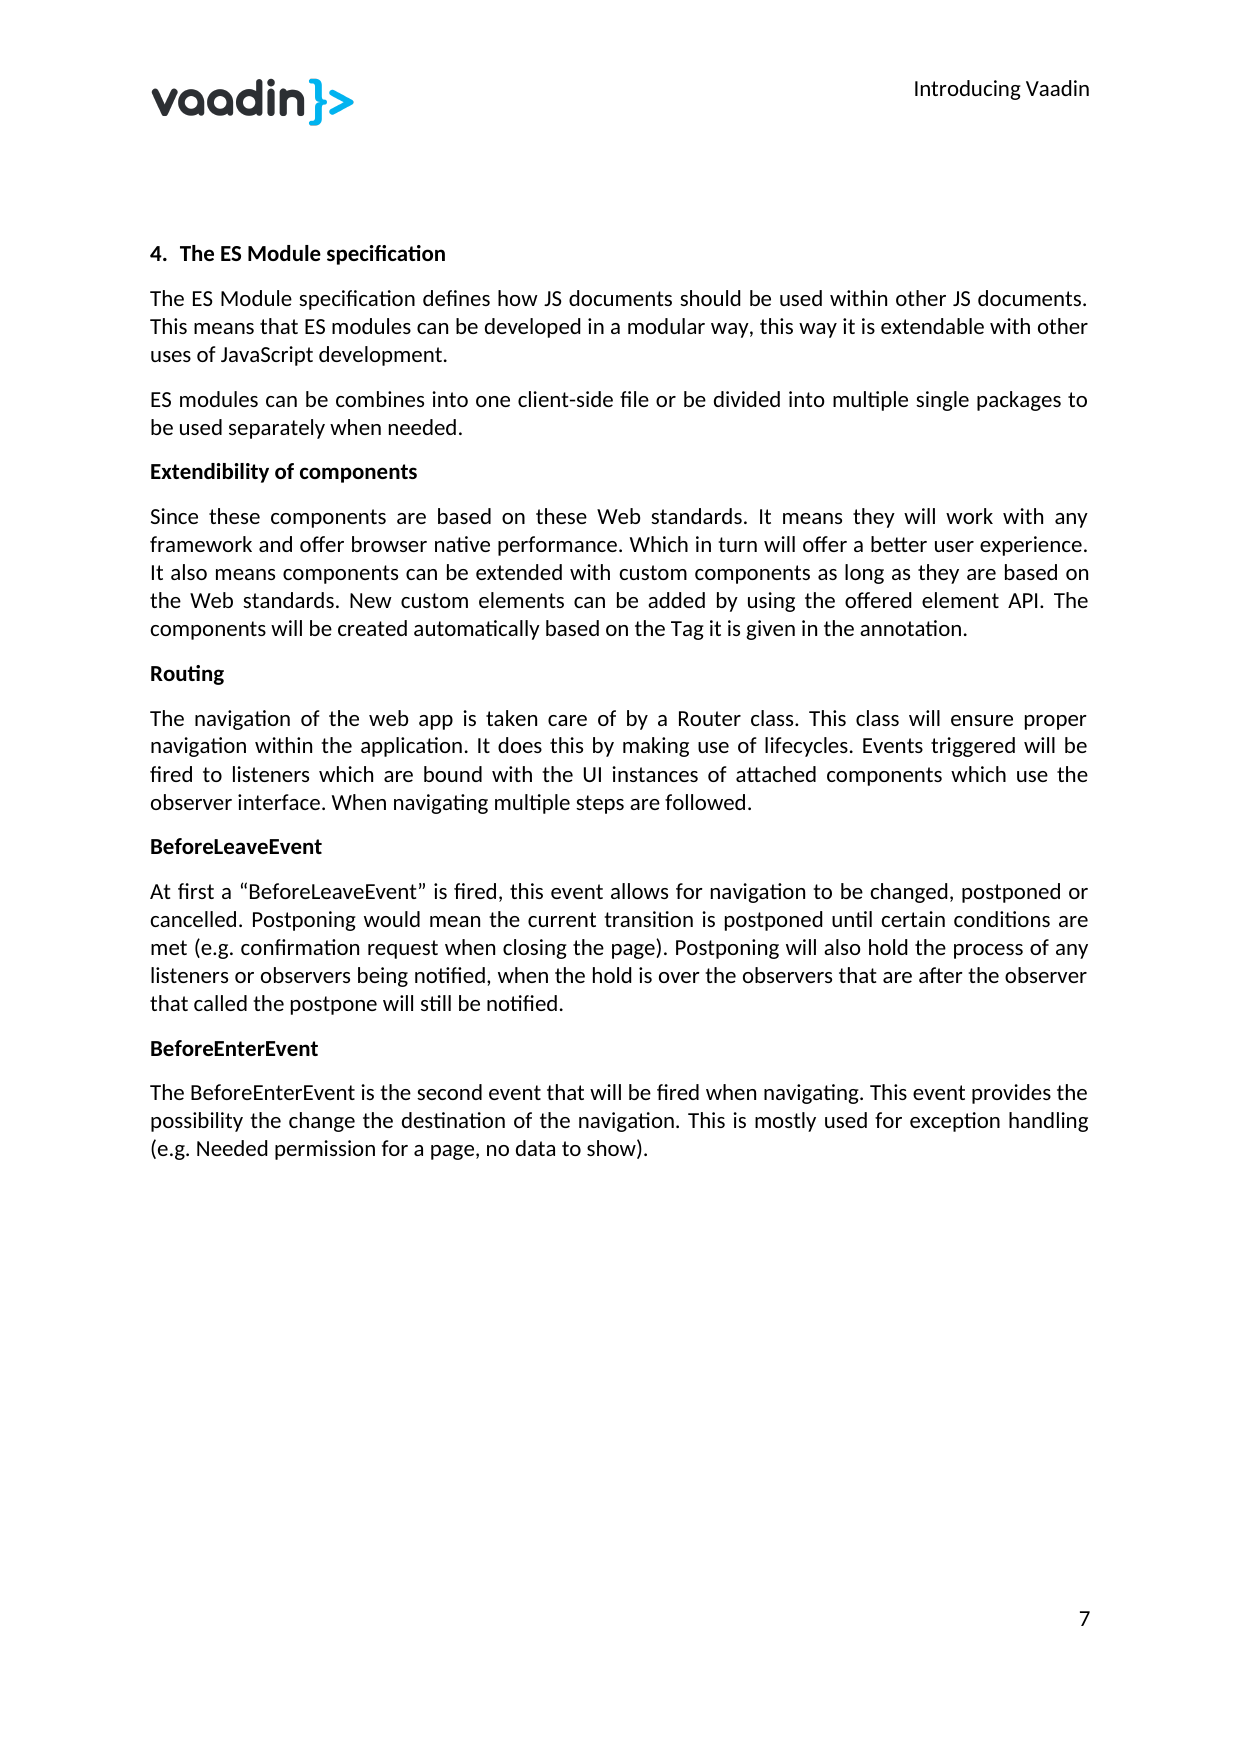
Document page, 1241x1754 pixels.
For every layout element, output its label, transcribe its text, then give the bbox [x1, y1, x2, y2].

text Routing [150, 659, 1090, 687]
text ES modules can be combines into one client-side file or be divided into multiple single packages to be used separately when needed. [150, 385, 1090, 441]
list The ES Module specification [150, 239, 1090, 267]
text At first a “BeforeLeaveEvent” is fired, this event allows for navigation to be changed, postponed or cancelled. Postponing would mean the current transition is postponed until certain conditions are met (e.g. confirmation request when closing the page). Postponing will also hold the process of any listeners or observers being notified, when the hold is over the observers that are after the observer that called the postpone will still be notified. [150, 877, 1090, 1017]
text Extendibility of components [150, 457, 1090, 486]
text The ES Module specification defines how JS documents should be used within other JS documents. This means that ES modules can be developed in a modular way, this way it is extendable with other uses of JavaScript development. [150, 284, 1090, 368]
text The BeforeEnterEvent is the second event that will be fired when navigating. This event provides the possibility the change the destination of the navigation. This is mostly used for exception handling (e.g. Needed permission for a page, no data to show). [150, 1078, 1090, 1163]
text The navigation of the web app is taken care of by a Router class. This class will ensure proper navigation within the application. It does this by making use of lifecycles. Events triggered will be fired to listeners which are bound with the UI instances of attached components which use the observer interface. When navigating multiple steps are followed. [150, 704, 1090, 816]
text Since these components are based on these Web standards. It means they will work with any framework and offer browser native performance. Which in turn will offer a better user experience. It also means components can be extended with custom components as long as they are based on the Web standards. New custom elements can be added by using the offered element API. The components will be created automatically based on the Tag it is given in the annotation. [150, 502, 1090, 642]
text BeforeLeaveEvent [150, 832, 1090, 860]
text BeforeEnterEvent [150, 1034, 1090, 1062]
